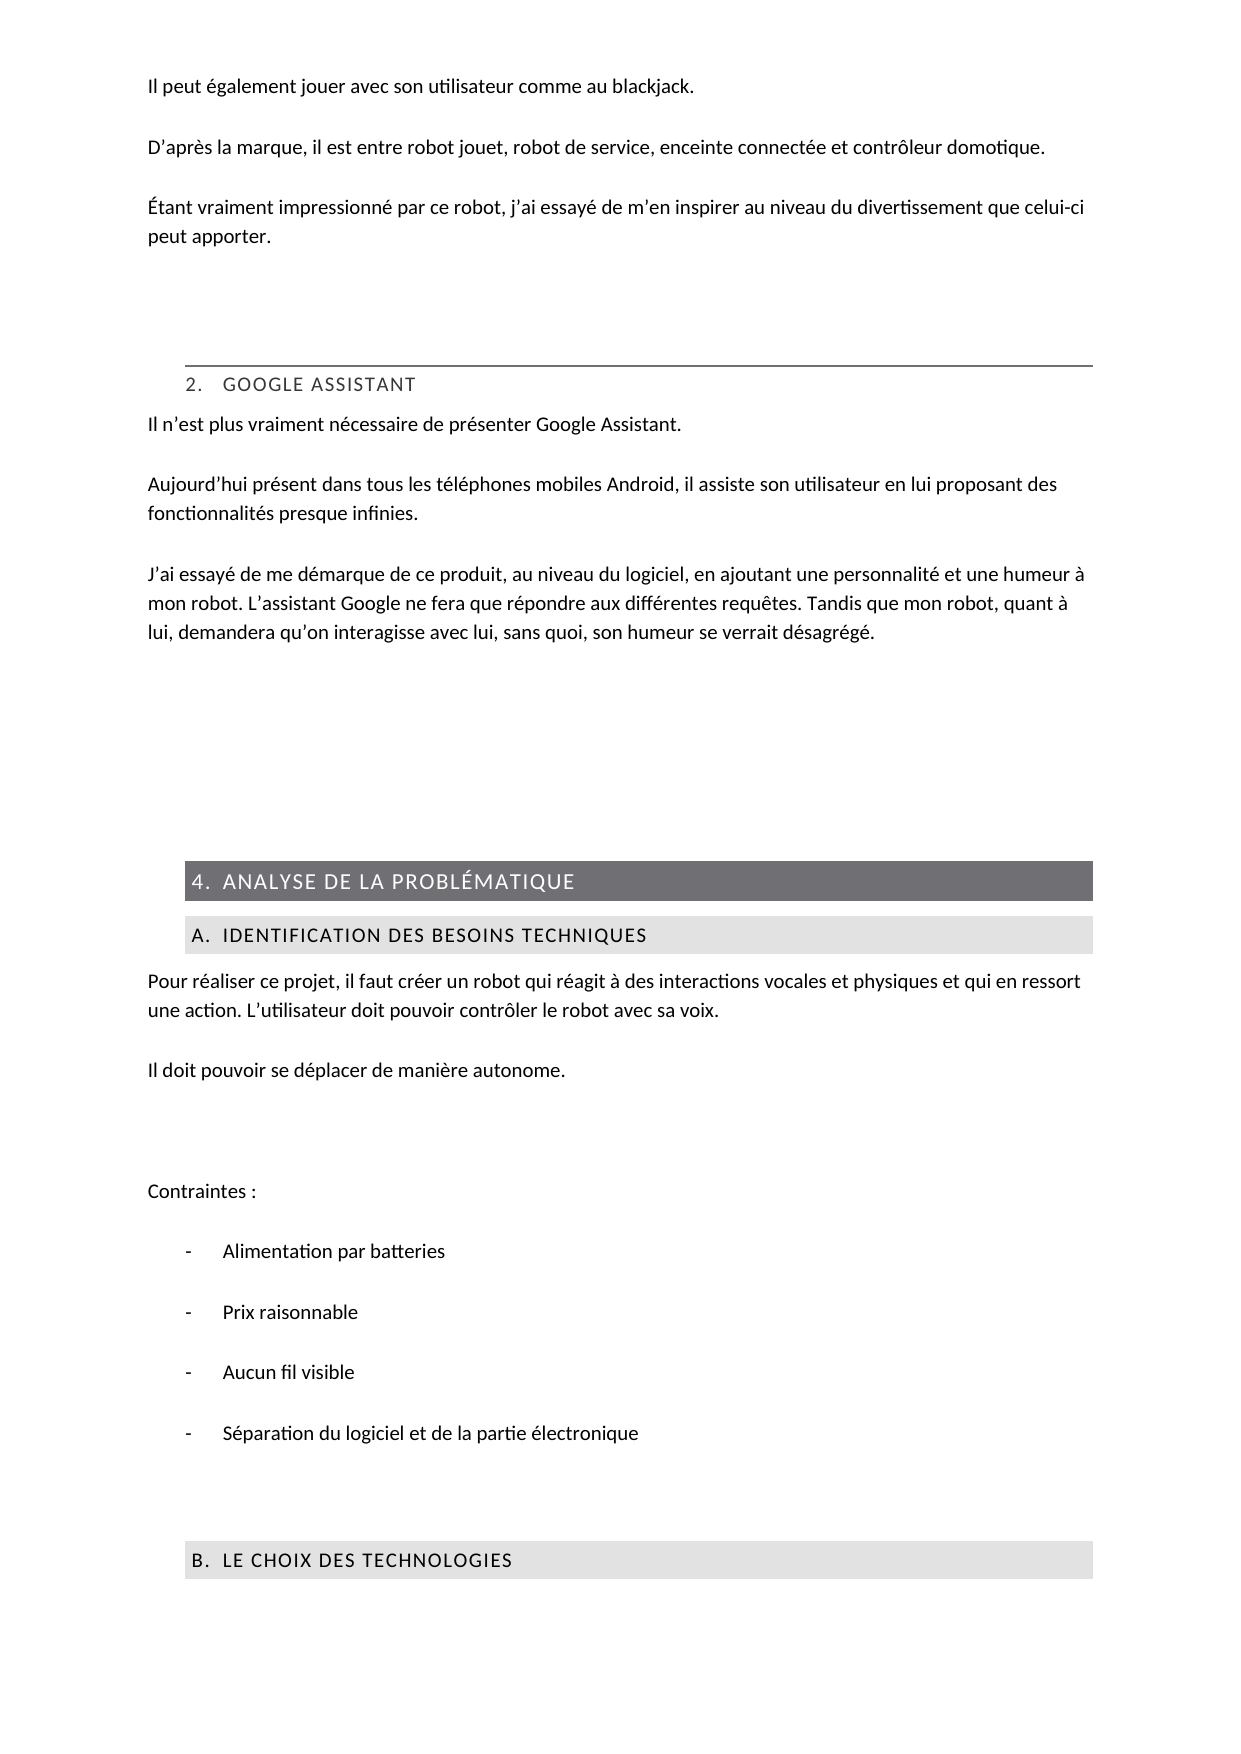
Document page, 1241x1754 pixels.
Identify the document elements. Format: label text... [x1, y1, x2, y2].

list Alimentation par batteries [185, 1239, 1093, 1264]
list Prix raisonnable [185, 1299, 1093, 1324]
list Aucun fil visible [185, 1359, 1093, 1385]
text D’après la marque, il est entre robot jouet, robot de service, enceinte connectée et contrôleur domotique. [148, 134, 1093, 159]
text Il peut également jouer avec son utilisateur comme au blackjack. [148, 74, 1093, 99]
list Identification des besoins techniques [191, 922, 1086, 947]
list Analyse de la problématique [191, 867, 1086, 895]
text Contraintes : [148, 1178, 1093, 1204]
text Pour réaliser ce projet, il faut créer un robot qui réagit à des interactions vocales et physiques et qui en ressort une action. L’utilisateur doit pouvoir contrôler le robot avec sa voix. [148, 968, 1093, 1022]
text Aujourd’hui présent dans tous les téléphones mobiles Android, il assiste son utilisateur en lui proposant des fonctionnalités presque infinies. [148, 471, 1093, 526]
text J’ai essayé de me démarque de ce produit, au niveau du logiciel, en ajoutant une personnalité et une humeur à mon robot. L’assistant Google ne fera que répondre aux différentes requêtes. Tandis que mon robot, quant à lui, demandera qu’on interagisse avec lui, sans quoi, son humeur se verrait désagrégé. [148, 561, 1093, 644]
text Étant vraiment impressionné par ce robot, j’ai essayé de m’en inspirer au niveau du divertissement que celui-ci peut apporter. [148, 194, 1093, 249]
list Google assistant [185, 367, 1093, 397]
list Le choix des technologies [191, 1547, 1086, 1572]
text Il n’est plus vraiment nécessaire de présenter Google Assistant. [148, 411, 1093, 436]
list Séparation du logiciel et de la partie électronique [185, 1420, 1093, 1445]
text Il doit pouvoir se déplacer de manière autonome. [148, 1057, 1093, 1083]
